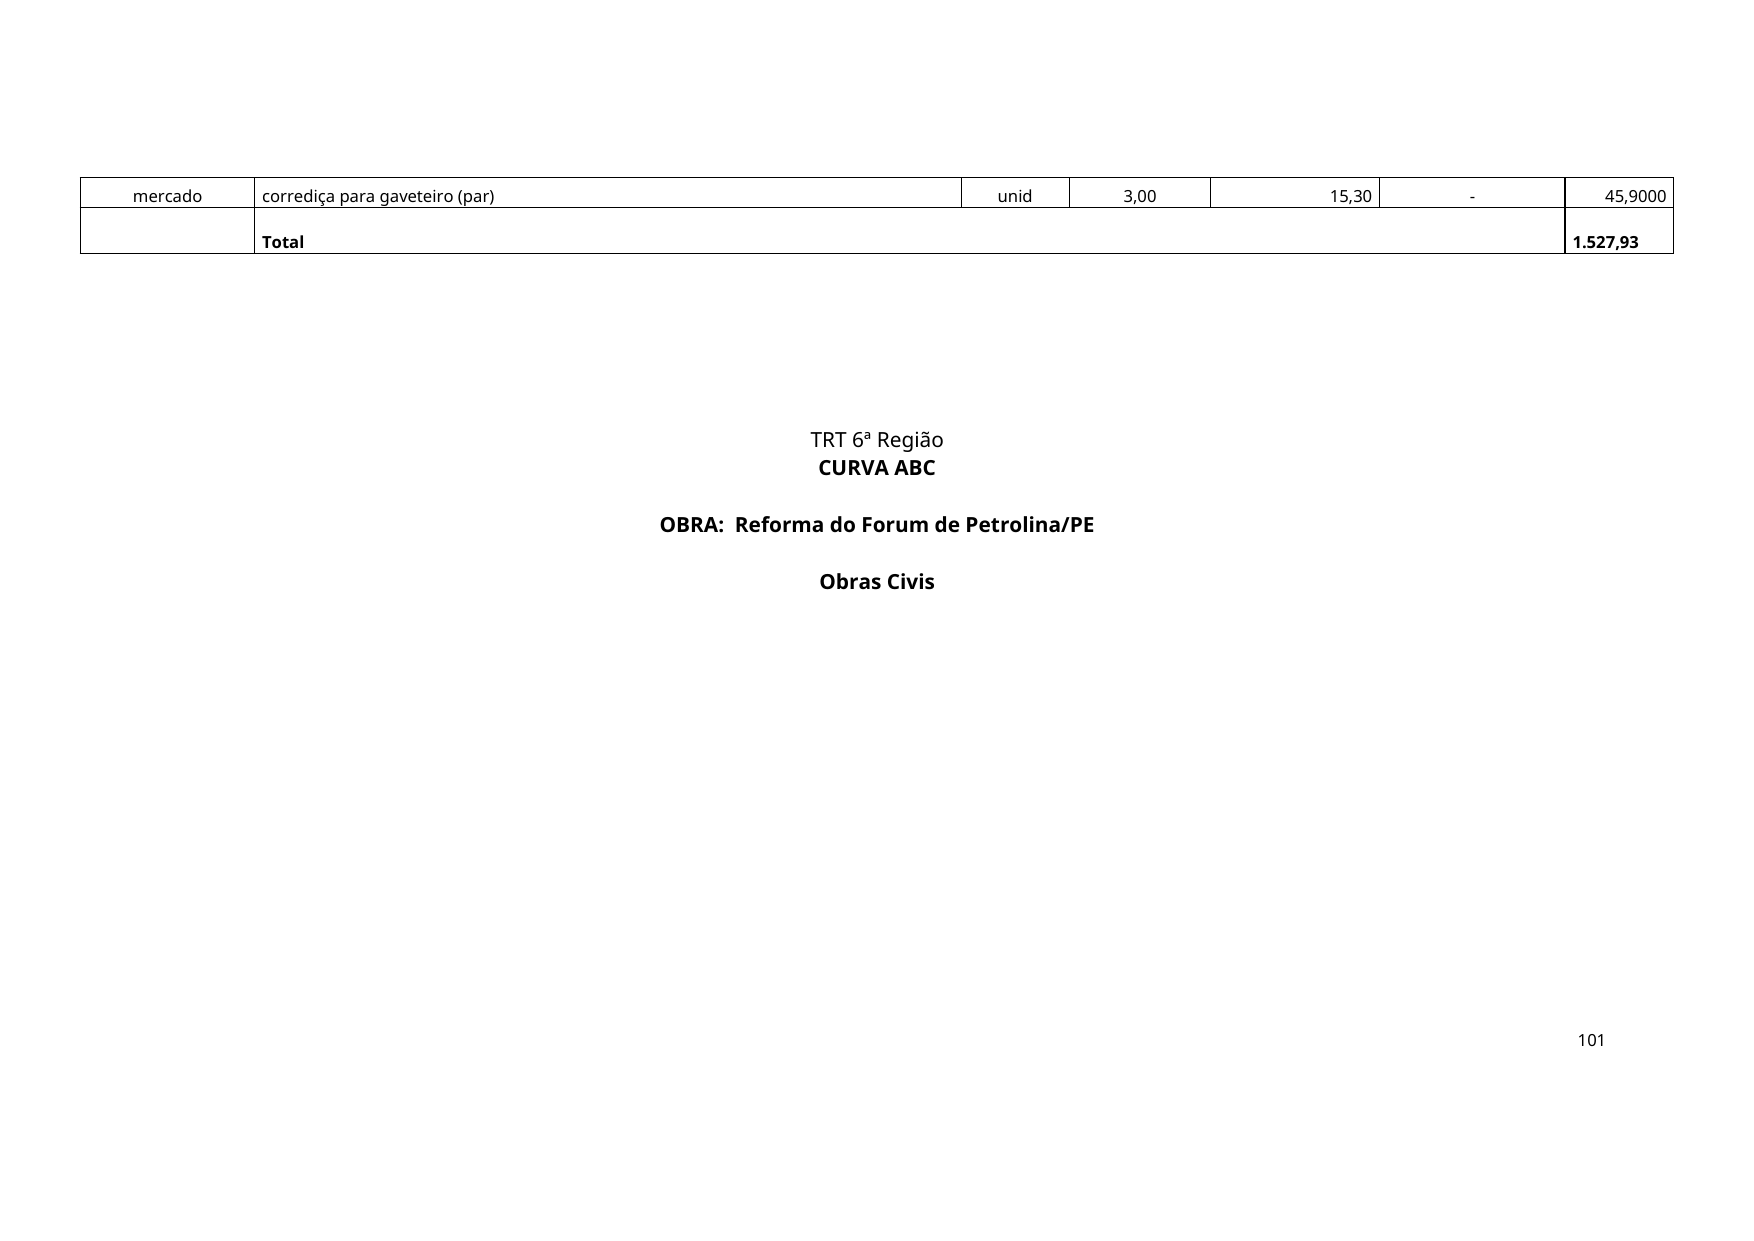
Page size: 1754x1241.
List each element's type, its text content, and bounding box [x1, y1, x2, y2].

table_cell - [1380, 178, 1564, 207]
table_cell corrediça para gaveteiro (par) [255, 178, 961, 207]
text TRT 6ª Região [148, 425, 1606, 453]
table_cell [81, 208, 254, 253]
text Obras Civis [148, 567, 1606, 596]
table_cell 15,30 [1211, 178, 1379, 207]
table_cell unid [962, 178, 1069, 207]
table_cell 45,9000 [1566, 178, 1673, 207]
text OBRA: Reforma do Forum de Petrolina/PE [148, 510, 1606, 539]
table_cell mercado [81, 178, 254, 207]
table_cell 1.527,93 [1566, 208, 1673, 253]
text CURVA ABC [148, 453, 1606, 482]
table_cell Total [255, 208, 1564, 253]
table_cell 3,00 [1070, 178, 1210, 207]
